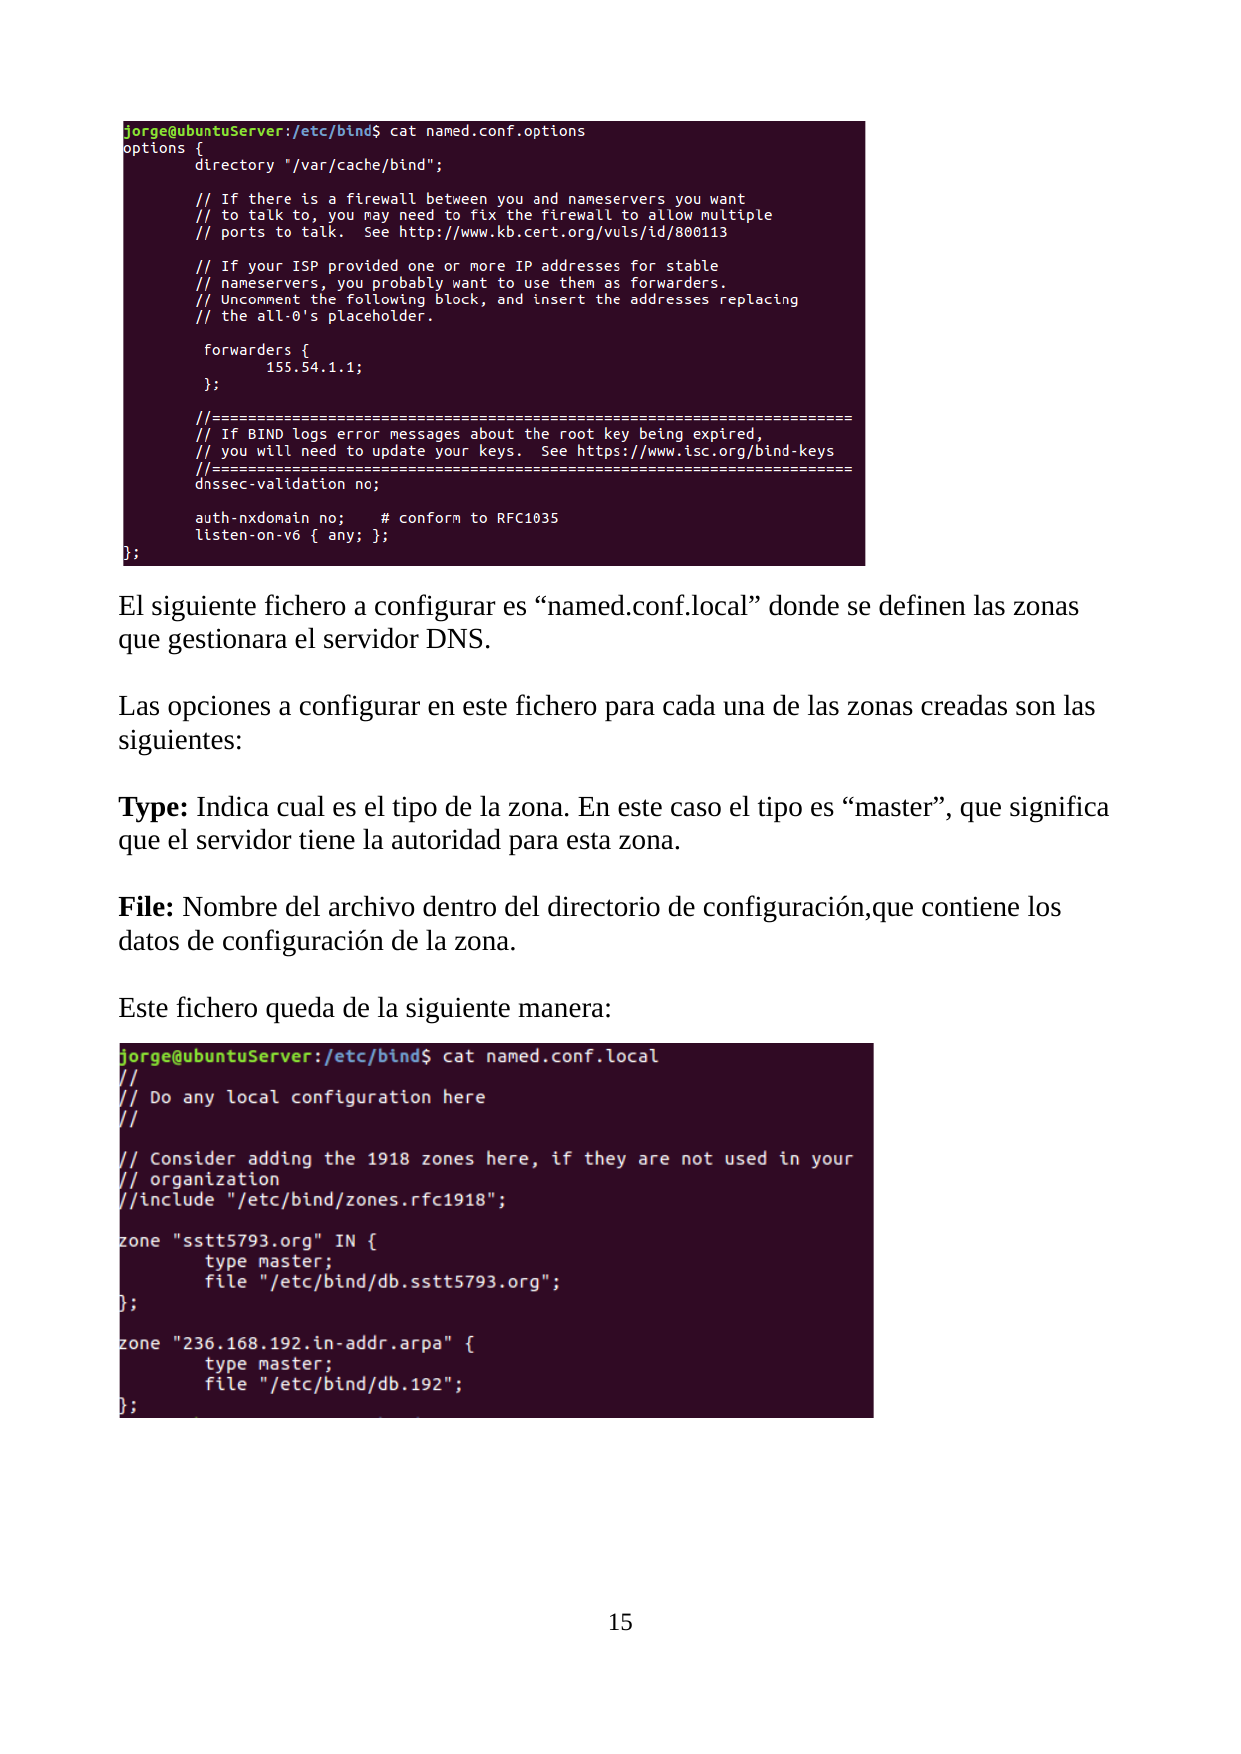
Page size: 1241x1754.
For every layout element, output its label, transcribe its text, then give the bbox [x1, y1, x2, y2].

text Las opciones a configurar en este fichero para cada una de las zonas creadas son las siguientes: [118, 688, 1122, 755]
text Type: Indica cual es el tipo de la zona. En este caso el tipo es “master”, que significa que el servidor tiene la autoridad para esta zona. [118, 789, 1122, 856]
text El siguiente fichero a configurar es “named.conf.local” donde se definen las zonas que gestionara el servidor DNS. [118, 588, 1122, 655]
text File: Nombre del archivo dentro del directorio de configuración,que contiene los datos de configuración de la zona. [118, 889, 1122, 957]
picture [119, 1043, 874, 1418]
picture [123, 121, 866, 566]
text Este fichero queda de la siguiente manera: [118, 990, 1122, 1024]
